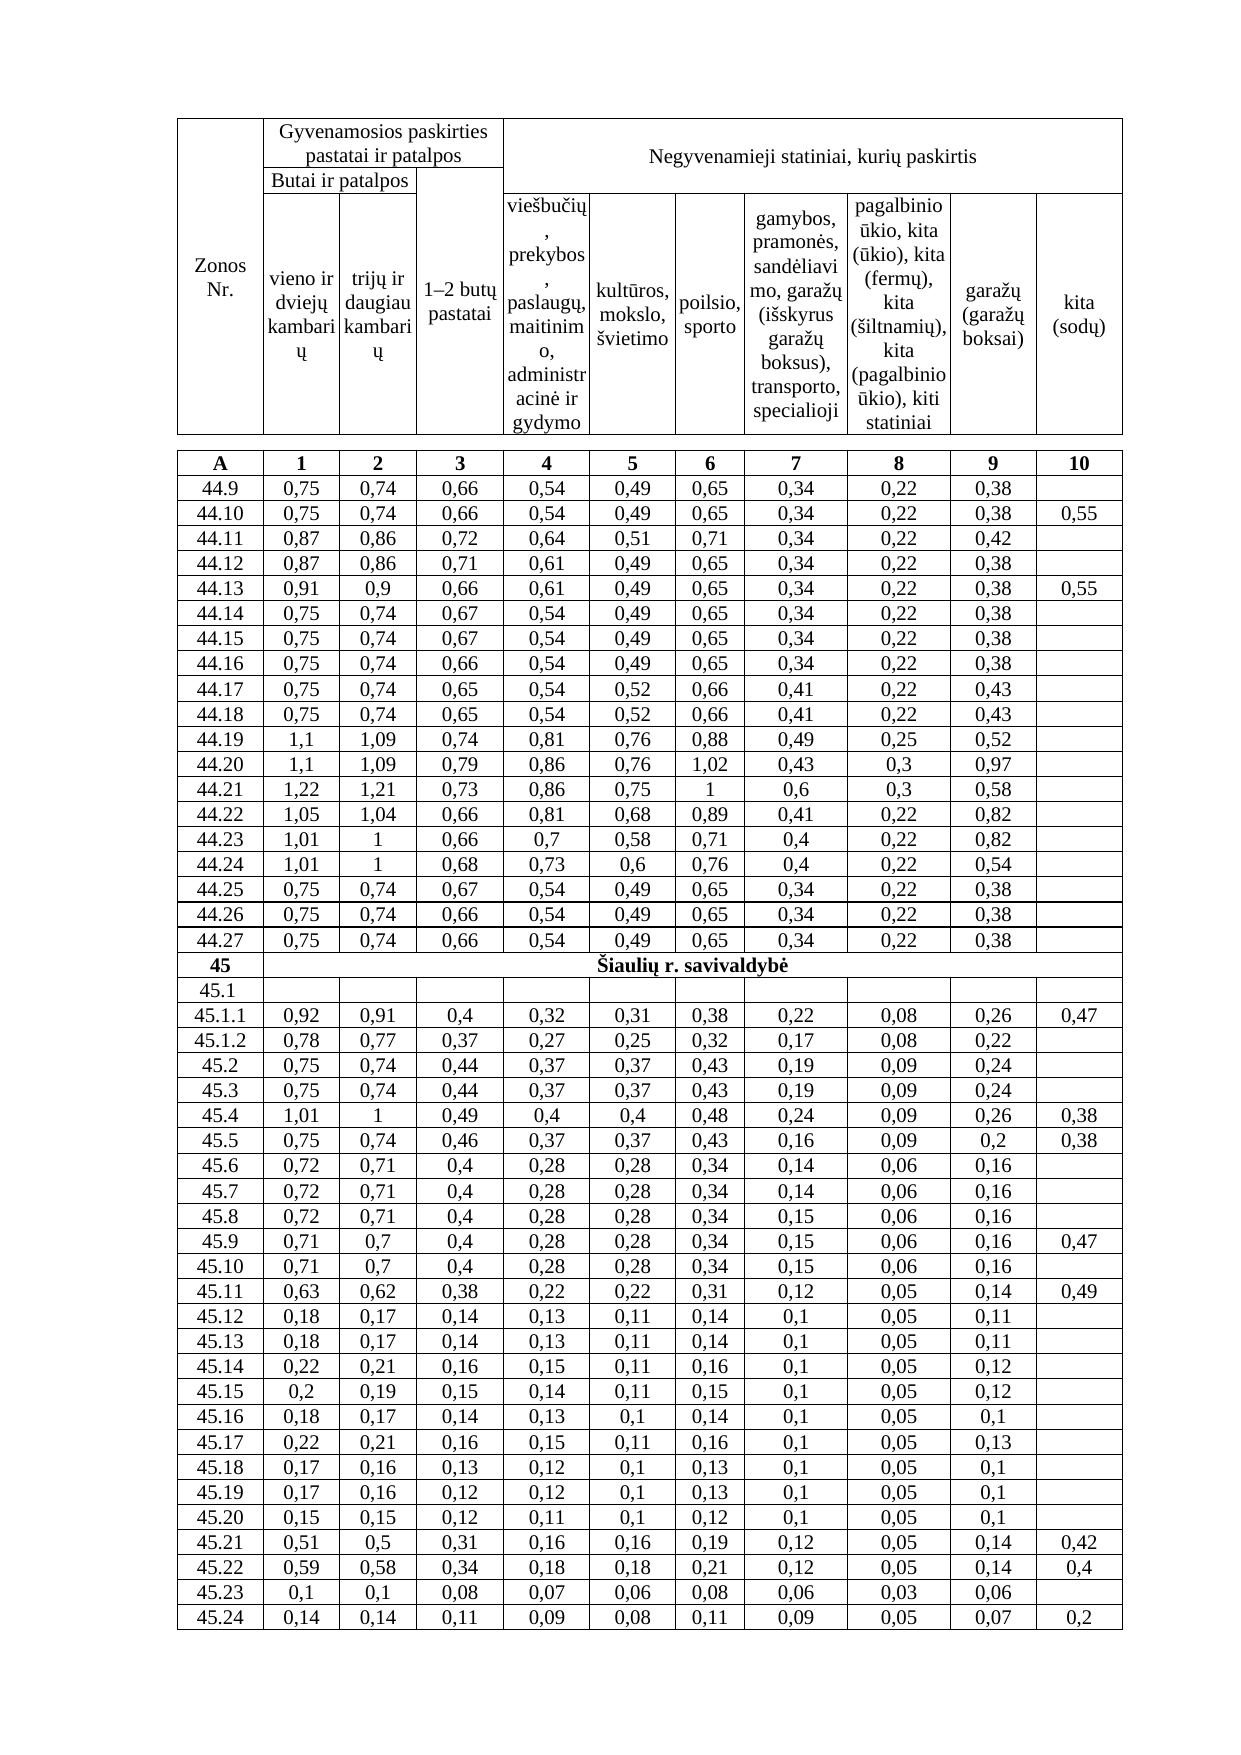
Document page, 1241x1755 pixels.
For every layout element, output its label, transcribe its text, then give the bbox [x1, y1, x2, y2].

table_cell 44.10 [178, 501, 263, 525]
table_cell 0,12 [951, 1379, 1036, 1403]
table_cell 0,72 [264, 1154, 339, 1177]
table_cell 0,28 [590, 1254, 675, 1278]
table_cell 1,1 [264, 727, 339, 751]
table_cell 44.23 [178, 827, 263, 851]
table_cell 0,05 [848, 1555, 950, 1579]
table_cell 0,15 [504, 1354, 589, 1378]
table_cell 0,49 [590, 551, 675, 575]
table_cell 0,1 [951, 1405, 1036, 1428]
table_cell 45.2 [178, 1053, 263, 1077]
table_cell 0,37 [417, 1028, 503, 1052]
table_cell 0,05 [848, 1379, 950, 1403]
table_cell 0,75 [264, 476, 339, 500]
table_cell 0,1 [745, 1405, 847, 1428]
table_cell 0,16 [951, 1229, 1036, 1253]
table_cell 0,75 [264, 903, 339, 926]
table_cell [1037, 1480, 1122, 1504]
table_cell 0,4 [417, 1204, 503, 1228]
table_cell 0,66 [417, 903, 503, 926]
table_cell 0,65 [676, 501, 744, 525]
table_cell 0,66 [676, 676, 744, 701]
table_cell 45.22 [178, 1555, 263, 1579]
table_cell 0,54 [504, 626, 589, 650]
table_cell 0,14 [676, 1405, 744, 1428]
table_cell 0,72 [264, 1179, 339, 1203]
table_cell 0,82 [951, 827, 1036, 851]
table_cell 0,66 [676, 702, 744, 726]
table_cell 0,06 [951, 1580, 1036, 1604]
table_cell 0,22 [848, 576, 950, 600]
table_cell 0,4 [745, 852, 847, 876]
table_cell [1037, 1204, 1122, 1228]
table_cell 0,16 [504, 1530, 589, 1554]
table_cell 0,74 [340, 928, 416, 952]
table_cell pagalbinio ūkio, kita (ūkio), kita (fermų), kita (šiltnamių), kita (pagalbinio ūkio), kiti statiniai [848, 194, 950, 434]
table_cell 0,43 [676, 1078, 744, 1102]
table_cell 0,2 [951, 1128, 1036, 1152]
table_cell 0,75 [264, 1053, 339, 1077]
table_cell 45.10 [178, 1254, 263, 1278]
table_cell 0,54 [504, 928, 589, 952]
table_cell 44.21 [178, 777, 263, 801]
table_cell 0,86 [504, 777, 589, 801]
table_cell 0,28 [590, 1154, 675, 1177]
table_cell 0,75 [264, 1128, 339, 1152]
table_cell 45.9 [178, 1229, 263, 1253]
table_cell 5 [590, 451, 675, 474]
table_cell 0,16 [951, 1254, 1036, 1278]
table_header Gyvenamosios paskirties pastatai ir patalpos [264, 119, 503, 167]
table_cell [1037, 877, 1122, 901]
table_cell 0,22 [504, 1279, 589, 1303]
table_cell gamybos, pramonės, sandėliavimo, garažų (išskyrus garažų boksus), transporto, specialioji [745, 194, 847, 434]
table_cell 0,22 [264, 1430, 339, 1454]
table_cell 0,91 [340, 1003, 416, 1027]
table_cell 44.9 [178, 476, 263, 500]
table_cell 45.18 [178, 1455, 263, 1479]
table_cell 0,13 [951, 1430, 1036, 1454]
table_cell 0,09 [745, 1605, 847, 1629]
table_cell kultūros, mokslo, švietimo [590, 194, 675, 434]
table_cell 0,11 [417, 1605, 503, 1629]
table_cell 0,16 [676, 1354, 744, 1378]
table_cell 0,34 [745, 576, 847, 600]
table_cell 0,74 [340, 651, 416, 675]
table_cell 0,14 [340, 1605, 416, 1629]
table_cell 0,87 [264, 551, 339, 575]
table_cell 0,22 [848, 802, 950, 826]
table_cell 0,37 [590, 1053, 675, 1077]
table_cell 0,31 [417, 1530, 503, 1554]
table_cell 0,72 [264, 1204, 339, 1228]
table_cell [417, 978, 503, 1002]
table_cell 0,16 [340, 1455, 416, 1479]
table_cell 0,37 [504, 1053, 589, 1077]
table_cell 0,92 [264, 1003, 339, 1027]
table_cell 0,09 [848, 1053, 950, 1077]
table_cell 0,2 [264, 1379, 339, 1403]
table_cell 0,65 [676, 928, 744, 952]
table_cell 44.19 [178, 727, 263, 751]
table_cell 45.24 [178, 1605, 263, 1629]
table_cell 0,54 [504, 476, 589, 500]
table_cell 0,66 [417, 802, 503, 826]
table_cell 0,7 [340, 1254, 416, 1278]
table_cell 44.27 [178, 928, 263, 952]
table_cell 45.4 [178, 1103, 263, 1127]
table_cell 0,16 [676, 1430, 744, 1454]
table_cell [1037, 727, 1122, 751]
table_cell 0,19 [745, 1053, 847, 1077]
table_cell 0,15 [264, 1505, 339, 1529]
table_cell 0,34 [745, 626, 847, 650]
table_cell 0,28 [504, 1254, 589, 1278]
table_cell 0,13 [676, 1480, 744, 1504]
table_cell 0,77 [340, 1028, 416, 1052]
table_cell [1037, 827, 1122, 851]
table_cell viešbučių, prekybos, paslaugų, maitinimo, administracinė ir gydymo [504, 194, 589, 434]
table_cell 0,47 [1037, 1003, 1122, 1027]
table_cell 0,11 [590, 1304, 675, 1328]
table_cell 0,75 [264, 928, 339, 952]
table_cell 0,06 [848, 1204, 950, 1228]
table_cell 0,61 [504, 551, 589, 575]
table_cell 0,08 [848, 1028, 950, 1052]
table_cell [1037, 1405, 1122, 1428]
table_cell 0,75 [590, 777, 675, 801]
table_cell 0,06 [848, 1179, 950, 1203]
table_cell 0,12 [676, 1505, 744, 1529]
table_cell 0,21 [340, 1354, 416, 1378]
table_cell 0,1 [745, 1329, 847, 1353]
table_cell 0,74 [340, 601, 416, 625]
table_cell 0,7 [340, 1229, 416, 1253]
table_cell 0,1 [745, 1354, 847, 1378]
table_cell 0,13 [504, 1304, 589, 1328]
table_cell 45.3 [178, 1078, 263, 1102]
table_cell 0,4 [417, 1254, 503, 1278]
table_cell 0,22 [848, 852, 950, 876]
table_cell 0,54 [951, 852, 1036, 876]
table_cell 0,22 [951, 1028, 1036, 1052]
table_cell 0,37 [504, 1128, 589, 1152]
table_cell 0,26 [951, 1103, 1036, 1127]
table_cell 0,11 [951, 1329, 1036, 1353]
table_cell [590, 435, 675, 449]
table_cell 0,61 [504, 576, 589, 600]
table_cell 0,9 [340, 576, 416, 600]
table_cell 1 [340, 1103, 416, 1127]
table_cell [504, 435, 589, 449]
table_cell 0,43 [951, 702, 1036, 726]
table_cell 0,71 [340, 1204, 416, 1228]
table_cell 0,63 [264, 1279, 339, 1303]
table_cell 45.5 [178, 1128, 263, 1152]
table_cell 0,43 [676, 1053, 744, 1077]
table_cell 0,14 [417, 1329, 503, 1353]
table_cell 0,07 [951, 1605, 1036, 1629]
table_cell 0,18 [504, 1555, 589, 1579]
table_cell 4 [504, 451, 589, 474]
table_cell 0,66 [417, 928, 503, 952]
table_cell 0,16 [951, 1154, 1036, 1177]
table_cell [416, 435, 504, 449]
table_cell 44.11 [178, 526, 263, 550]
table_cell 0,22 [590, 1279, 675, 1303]
table_cell 0,31 [676, 1279, 744, 1303]
table_cell 0,11 [590, 1379, 675, 1403]
table_cell 0,4 [590, 1103, 675, 1127]
table_cell 0,16 [340, 1480, 416, 1504]
table_cell 0,15 [745, 1254, 847, 1278]
table_cell 0,49 [417, 1103, 503, 1127]
table_cell 0,43 [676, 1128, 744, 1152]
table_cell [504, 978, 589, 1002]
table_cell 0,97 [951, 752, 1036, 776]
table_cell 0,32 [676, 1028, 744, 1052]
table_cell 0,65 [676, 877, 744, 901]
table_cell 0,91 [264, 576, 339, 600]
table_cell [1036, 435, 1122, 449]
table_cell 0,05 [848, 1605, 950, 1629]
table_cell 0,1 [951, 1455, 1036, 1479]
table_cell vieno ir dviejų kambarių [264, 194, 339, 434]
table_cell 0,16 [417, 1354, 503, 1378]
table_cell 0,74 [340, 903, 416, 926]
table_cell 0,66 [417, 501, 503, 525]
table_cell 0,05 [848, 1279, 950, 1303]
table_cell 1 [676, 777, 744, 801]
table_cell 0,55 [1037, 501, 1122, 525]
table_cell 0,22 [848, 501, 950, 525]
table_cell 0,12 [745, 1279, 847, 1303]
table_cell 0,4 [1037, 1555, 1122, 1579]
table_cell 0,08 [848, 1003, 950, 1027]
table_cell 0,28 [504, 1204, 589, 1228]
table_cell 0,6 [745, 777, 847, 801]
table_cell 0,38 [951, 626, 1036, 650]
table_cell 0,28 [590, 1204, 675, 1228]
table_cell 0,41 [745, 676, 847, 701]
table_cell 0,52 [590, 702, 675, 726]
table_cell [1037, 476, 1122, 500]
table_cell 0,1 [745, 1455, 847, 1479]
table_cell 0,06 [745, 1580, 847, 1604]
table_cell Butai ir patalpos [264, 168, 416, 192]
table_cell 0,05 [848, 1405, 950, 1428]
table_cell 0,7 [504, 827, 589, 851]
table_cell [1037, 1455, 1122, 1479]
table_cell 0,22 [848, 827, 950, 851]
table_cell 0,22 [264, 1354, 339, 1378]
table_cell 0,18 [264, 1329, 339, 1353]
table_cell [1037, 626, 1122, 650]
table_cell 0,13 [676, 1455, 744, 1479]
table_cell 0,12 [417, 1480, 503, 1504]
table_cell 0,1 [745, 1505, 847, 1529]
table_cell [1037, 1329, 1122, 1353]
table_cell 0,1 [745, 1379, 847, 1403]
table_cell 0,54 [504, 601, 589, 625]
table_cell [1037, 1505, 1122, 1529]
table_cell 45.8 [178, 1204, 263, 1228]
table_cell 0,74 [340, 501, 416, 525]
table_cell 0,75 [264, 702, 339, 726]
table_cell 0,22 [848, 903, 950, 926]
table_cell 0,22 [848, 626, 950, 650]
table_cell 0,13 [504, 1329, 589, 1353]
table_cell 0,54 [504, 702, 589, 726]
table_cell 0,12 [504, 1480, 589, 1504]
table_cell 0,54 [504, 501, 589, 525]
table_cell 0,08 [676, 1580, 744, 1604]
table_cell 0,19 [676, 1530, 744, 1554]
table_cell 0,31 [590, 1003, 675, 1027]
table_cell 0,15 [676, 1379, 744, 1403]
table_cell 0,4 [504, 1103, 589, 1127]
table_cell 0,16 [951, 1179, 1036, 1203]
table_cell 0,34 [676, 1154, 744, 1177]
table_cell 0,32 [504, 1003, 589, 1027]
table_cell 0,38 [951, 928, 1036, 952]
table_cell 0,25 [590, 1028, 675, 1052]
table_cell 0,18 [264, 1405, 339, 1428]
table_cell 10 [1037, 451, 1122, 474]
table_cell 0,49 [590, 476, 675, 500]
table_cell 0,16 [745, 1128, 847, 1152]
table_cell 0,37 [504, 1078, 589, 1102]
table_cell 0,11 [504, 1505, 589, 1529]
table_cell 0,1 [745, 1304, 847, 1328]
table_cell 0,76 [590, 727, 675, 751]
table_cell 9 [951, 451, 1036, 474]
table_cell 0,11 [951, 1304, 1036, 1328]
table_cell 1,22 [264, 777, 339, 801]
table_cell 0,49 [590, 651, 675, 675]
table_cell 0,18 [264, 1304, 339, 1328]
table_cell Šiaulių r. savivaldybė [264, 953, 1122, 977]
table_cell 0,71 [340, 1179, 416, 1203]
table_cell 0,38 [951, 601, 1036, 625]
table_cell 0,06 [848, 1254, 950, 1278]
table_cell 45 [178, 953, 263, 977]
table_cell 0,24 [745, 1103, 847, 1127]
table_cell 0,4 [417, 1003, 503, 1027]
table_cell 0,05 [848, 1430, 950, 1454]
table_cell 0,34 [676, 1229, 744, 1253]
table_cell 0,79 [417, 752, 503, 776]
table_cell 0,74 [340, 702, 416, 726]
table_cell 0,17 [264, 1480, 339, 1504]
table_cell 44.18 [178, 702, 263, 726]
table_cell [1037, 1028, 1122, 1052]
table_cell 0,1 [590, 1455, 675, 1479]
table_cell 0,78 [264, 1028, 339, 1052]
table_cell 0,21 [340, 1430, 416, 1454]
table_cell 0,09 [848, 1128, 950, 1152]
table_cell 0,49 [590, 877, 675, 901]
table_cell [1037, 1254, 1122, 1278]
table_cell 1 [340, 827, 416, 851]
table_cell [1037, 1154, 1122, 1177]
table_cell 45.14 [178, 1354, 263, 1378]
table_cell 0,75 [264, 676, 339, 701]
table_cell 0,22 [848, 928, 950, 952]
table_cell 2 [340, 451, 416, 474]
table_cell 0,34 [676, 1179, 744, 1203]
table_cell 0,34 [676, 1254, 744, 1278]
table_cell 0,67 [417, 877, 503, 901]
table_cell 0,43 [745, 752, 847, 776]
table_cell 0,11 [590, 1430, 675, 1454]
table_cell [264, 978, 339, 1002]
table_cell 0,49 [590, 903, 675, 926]
table_cell 1 [340, 852, 416, 876]
table_cell 0,26 [951, 1003, 1036, 1027]
table_cell 0,34 [745, 928, 847, 952]
table_cell 44.15 [178, 626, 263, 650]
table_cell 0,64 [504, 526, 589, 550]
table_cell 0,49 [590, 601, 675, 625]
table_cell [1037, 1354, 1122, 1378]
table_cell 0,11 [590, 1354, 675, 1378]
table_cell 0,15 [745, 1204, 847, 1228]
table_cell 44.12 [178, 551, 263, 575]
table_cell garažų (garažų boksai) [951, 194, 1036, 434]
table_cell 0,17 [340, 1304, 416, 1328]
table_cell 0,14 [951, 1555, 1036, 1579]
table_cell [1037, 1179, 1122, 1203]
table_cell 0,19 [745, 1078, 847, 1102]
table_cell [1037, 978, 1122, 1002]
table_cell 1,05 [264, 802, 339, 826]
table_cell 44.17 [178, 676, 263, 701]
table_cell 0,1 [745, 1430, 847, 1454]
table_cell [1037, 852, 1122, 876]
table_cell 0,14 [417, 1405, 503, 1428]
table_cell 1,09 [340, 752, 416, 776]
table_cell 0,38 [951, 551, 1036, 575]
table_cell 0,22 [848, 601, 950, 625]
table_cell 0,05 [848, 1329, 950, 1353]
table_cell 0,4 [417, 1154, 503, 1177]
table_cell 0,74 [340, 1128, 416, 1152]
table_cell 0,43 [951, 676, 1036, 701]
table_cell 0,54 [504, 903, 589, 926]
table_cell 0,24 [951, 1078, 1036, 1102]
table_cell [1037, 702, 1122, 726]
table_cell 44.14 [178, 601, 263, 625]
table_cell [1037, 551, 1122, 575]
table_cell 0,41 [745, 702, 847, 726]
table_cell 0,51 [264, 1530, 339, 1554]
table_cell 0,05 [848, 1304, 950, 1328]
table_cell 0,76 [590, 752, 675, 776]
table_cell [1037, 1580, 1122, 1604]
table_cell 45.23 [178, 1580, 263, 1604]
table_cell 0,38 [951, 903, 1036, 926]
table_cell 0,66 [417, 651, 503, 675]
table_cell 0,71 [676, 526, 744, 550]
table_cell 0,28 [504, 1229, 589, 1253]
table_cell 0,65 [676, 651, 744, 675]
table_cell 0,65 [676, 551, 744, 575]
table_cell 0,47 [1037, 1229, 1122, 1253]
table_cell 1,1 [264, 752, 339, 776]
table_cell 0,16 [417, 1430, 503, 1454]
table_cell [675, 435, 744, 449]
table_cell 0,86 [340, 551, 416, 575]
table_cell 0,65 [417, 702, 503, 726]
table_cell [1037, 651, 1122, 675]
table_cell [847, 435, 950, 449]
table_cell 1,04 [340, 802, 416, 826]
table_cell 0,13 [504, 1405, 589, 1428]
table_cell 0,54 [504, 676, 589, 701]
table_cell 0,75 [264, 626, 339, 650]
table_cell 0,49 [590, 501, 675, 525]
table_cell 0,46 [417, 1128, 503, 1152]
table_cell 0,06 [848, 1154, 950, 1177]
table_cell 0,71 [676, 827, 744, 851]
table_cell 0,5 [340, 1530, 416, 1554]
table_cell 0,34 [745, 501, 847, 525]
table_cell 0,14 [676, 1304, 744, 1328]
table_cell 0,12 [745, 1555, 847, 1579]
table_cell 0,73 [417, 777, 503, 801]
table_cell 0,4 [745, 827, 847, 851]
table_cell 0,49 [590, 626, 675, 650]
table_cell [950, 435, 1036, 449]
table_cell [340, 978, 416, 1002]
table_cell 45.20 [178, 1505, 263, 1529]
table_cell 0,87 [264, 526, 339, 550]
table_cell 0,38 [951, 476, 1036, 500]
table_cell 0,71 [264, 1254, 339, 1278]
table_cell 0,75 [264, 601, 339, 625]
table_cell 45.17 [178, 1430, 263, 1454]
table_cell 0,34 [417, 1555, 503, 1579]
table_cell 0,38 [951, 576, 1036, 600]
table_cell 0,82 [951, 802, 1036, 826]
table_cell 0,74 [340, 676, 416, 701]
table_cell 0,81 [504, 727, 589, 751]
table_cell 0,75 [264, 1078, 339, 1102]
table_cell 44.20 [178, 752, 263, 776]
table_cell 0,52 [590, 676, 675, 701]
table_cell 0,05 [848, 1530, 950, 1554]
table_cell 0,05 [848, 1480, 950, 1504]
table_cell 0,4 [417, 1229, 503, 1253]
table_cell 0,28 [590, 1179, 675, 1203]
table_cell kita (sodų) [1037, 194, 1122, 434]
table_cell 0,1 [340, 1580, 416, 1604]
table_cell 0,22 [848, 702, 950, 726]
table_cell 0,11 [590, 1329, 675, 1353]
table_cell 0,14 [745, 1179, 847, 1203]
table_cell 0,19 [340, 1379, 416, 1403]
table_cell 0,72 [417, 526, 503, 550]
table_cell 0,42 [951, 526, 1036, 550]
table_cell [1037, 802, 1122, 826]
table_cell 0,71 [264, 1229, 339, 1253]
table_cell 0,22 [745, 1003, 847, 1027]
table_cell 0,37 [590, 1078, 675, 1102]
table_cell 45.12 [178, 1304, 263, 1328]
table_cell 0,1 [951, 1505, 1036, 1529]
table_cell 0,89 [676, 802, 744, 826]
table_cell 0,15 [417, 1379, 503, 1403]
table_cell 0,1 [264, 1580, 339, 1604]
table_cell 0,17 [340, 1329, 416, 1353]
table_cell 0,42 [1037, 1530, 1122, 1554]
table_cell 0,12 [417, 1505, 503, 1529]
table_cell 0,13 [417, 1455, 503, 1479]
table_cell 0,12 [504, 1455, 589, 1479]
table_cell [177, 435, 263, 449]
table_cell 0,3 [848, 777, 950, 801]
table_cell 0,09 [848, 1103, 950, 1127]
table_cell 0,2 [1037, 1605, 1122, 1629]
table_cell 6 [676, 451, 744, 474]
table_cell 0,38 [1037, 1103, 1122, 1127]
table_cell 0,71 [417, 551, 503, 575]
table_cell 0,09 [504, 1605, 589, 1629]
table_cell 0,25 [848, 727, 950, 751]
table_cell 0,59 [264, 1555, 339, 1579]
table_cell [1037, 903, 1122, 926]
table_cell 1,01 [264, 852, 339, 876]
table_cell 0,34 [745, 601, 847, 625]
table_cell 0,74 [340, 626, 416, 650]
table_cell [1037, 1379, 1122, 1403]
table_cell 0,1 [951, 1480, 1036, 1504]
table_cell 0,15 [745, 1229, 847, 1253]
table_cell 0,17 [745, 1028, 847, 1052]
table_cell 0,38 [676, 1003, 744, 1027]
table_cell A [178, 451, 263, 474]
table_cell 0,65 [676, 576, 744, 600]
table_cell 45.19 [178, 1480, 263, 1504]
table_cell 0,75 [264, 877, 339, 901]
table_cell 0,15 [340, 1505, 416, 1529]
table_cell 0,1 [590, 1480, 675, 1504]
table_cell 0,74 [340, 476, 416, 500]
table_cell 0,76 [676, 852, 744, 876]
table_cell 0,38 [951, 651, 1036, 675]
table_cell 45.1 [178, 978, 263, 1002]
table_cell 0,54 [504, 877, 589, 901]
table_cell 45.15 [178, 1379, 263, 1403]
table_cell 45.11 [178, 1279, 263, 1303]
table_cell 44.24 [178, 852, 263, 876]
table_cell 0,66 [417, 476, 503, 500]
table_cell 1,01 [264, 1103, 339, 1127]
table_cell 0,24 [951, 1053, 1036, 1077]
table_cell 0,34 [745, 476, 847, 500]
table_cell 0,14 [264, 1605, 339, 1629]
table_cell 0,16 [951, 1204, 1036, 1228]
table_cell 0,65 [676, 601, 744, 625]
table_cell 44.16 [178, 651, 263, 675]
table_cell 0,86 [504, 752, 589, 776]
table_cell 0,34 [745, 903, 847, 926]
table_cell 0,44 [417, 1078, 503, 1102]
table_cell 0,12 [745, 1530, 847, 1554]
table_cell poilsio, sporto [676, 194, 744, 434]
table_cell 0,14 [417, 1304, 503, 1328]
table_cell 1,01 [264, 827, 339, 851]
table_cell 0,18 [590, 1555, 675, 1579]
table_cell 1,09 [340, 727, 416, 751]
table_cell 0,34 [745, 526, 847, 550]
table_cell 1 [264, 451, 339, 474]
table_cell 0,34 [745, 551, 847, 575]
table_cell 0,14 [951, 1279, 1036, 1303]
table_cell 0,15 [504, 1430, 589, 1454]
table_cell [848, 978, 950, 1002]
table_cell 0,6 [590, 852, 675, 876]
table_cell [1037, 1304, 1122, 1328]
table_cell [1037, 1053, 1122, 1077]
table_cell [1037, 928, 1122, 952]
table_cell 0,03 [848, 1580, 950, 1604]
table_cell 0,65 [676, 903, 744, 926]
table_cell 0,14 [951, 1530, 1036, 1554]
table_cell 0,49 [1037, 1279, 1122, 1303]
table_cell 45.21 [178, 1530, 263, 1554]
table_cell [590, 978, 675, 1002]
table_cell 0,28 [590, 1229, 675, 1253]
table_cell 0,05 [848, 1354, 950, 1378]
table_cell 0,67 [417, 626, 503, 650]
table_cell 0,14 [676, 1329, 744, 1353]
table_cell 0,1 [745, 1480, 847, 1504]
table_cell 0,65 [676, 626, 744, 650]
table_cell 0,38 [417, 1279, 503, 1303]
table_cell 44.26 [178, 903, 263, 926]
table_cell 45.6 [178, 1154, 263, 1177]
table_cell 0,34 [676, 1204, 744, 1228]
table_cell 7 [745, 451, 847, 474]
table_cell 0,28 [504, 1154, 589, 1177]
table_cell 0,3 [848, 752, 950, 776]
table_cell [745, 978, 847, 1002]
table_cell [1037, 676, 1122, 701]
table_cell 0,14 [745, 1154, 847, 1177]
table_cell [1037, 601, 1122, 625]
table_cell 0,27 [504, 1028, 589, 1052]
table_cell [1037, 526, 1122, 550]
table_cell 0,44 [417, 1053, 503, 1077]
table_cell 0,54 [504, 651, 589, 675]
table_cell 0,06 [848, 1229, 950, 1253]
table_cell 0,75 [264, 651, 339, 675]
table_cell 0,58 [590, 827, 675, 851]
table_cell 0,74 [340, 1053, 416, 1077]
table_cell 0,22 [848, 476, 950, 500]
table_cell 0,65 [417, 676, 503, 701]
table_cell 0,71 [340, 1154, 416, 1177]
table_cell 0,58 [340, 1555, 416, 1579]
table_cell 0,65 [676, 476, 744, 500]
table_cell [1037, 1078, 1122, 1102]
table_cell 44.25 [178, 877, 263, 901]
table_cell 0,81 [504, 802, 589, 826]
table_cell 45.7 [178, 1179, 263, 1203]
table_cell 1,21 [340, 777, 416, 801]
table_cell 0,22 [848, 651, 950, 675]
table_cell 0,17 [264, 1455, 339, 1479]
table_cell 0,68 [417, 852, 503, 876]
table_cell 0,34 [745, 877, 847, 901]
table_cell 0,74 [340, 877, 416, 901]
table_cell 0,68 [590, 802, 675, 826]
table_cell 0,22 [848, 676, 950, 701]
table_cell 0,74 [340, 1078, 416, 1102]
table_cell 0,11 [676, 1605, 744, 1629]
table_cell 0,1 [590, 1505, 675, 1529]
table_cell 0,62 [340, 1279, 416, 1303]
table_cell 0,66 [417, 576, 503, 600]
table_cell [263, 435, 339, 449]
table_cell [340, 435, 416, 449]
table_cell 0,55 [1037, 576, 1122, 600]
table_cell 44.13 [178, 576, 263, 600]
table_cell 1,02 [676, 752, 744, 776]
table_cell 0,52 [951, 727, 1036, 751]
table_cell 0,38 [951, 877, 1036, 901]
table_cell 8 [848, 451, 950, 474]
table_cell 0,12 [951, 1354, 1036, 1378]
table_cell 0,86 [340, 526, 416, 550]
table_cell 0,74 [417, 727, 503, 751]
table_cell 0,14 [504, 1379, 589, 1403]
table_cell 0,22 [848, 877, 950, 901]
table_cell [1037, 777, 1122, 801]
table_cell 45.1.1 [178, 1003, 263, 1027]
table_cell 0,08 [590, 1605, 675, 1629]
table_cell 0,1 [590, 1405, 675, 1428]
table_cell 0,28 [504, 1179, 589, 1203]
table_cell 45.1.2 [178, 1028, 263, 1052]
table_cell [676, 978, 744, 1002]
table_cell 0,22 [848, 551, 950, 575]
table_cell [744, 435, 847, 449]
table_cell 0,17 [340, 1405, 416, 1428]
table_cell [1037, 1430, 1122, 1454]
table_header Negyvenamieji statiniai, kurių paskirtis [504, 119, 1122, 192]
table_cell 0,67 [417, 601, 503, 625]
table_cell 0,66 [417, 827, 503, 851]
table_cell 45.13 [178, 1329, 263, 1353]
table_cell 0,34 [745, 651, 847, 675]
table_cell 45.16 [178, 1405, 263, 1428]
table_cell trijų ir daugiau kambarių [340, 194, 416, 434]
table_cell 0,41 [745, 802, 847, 826]
table_cell 0,38 [1037, 1128, 1122, 1152]
table_cell 0,16 [590, 1530, 675, 1554]
table_cell 0,58 [951, 777, 1036, 801]
table_cell 0,09 [848, 1078, 950, 1102]
table_cell 0,49 [590, 928, 675, 952]
table_cell 0,49 [590, 576, 675, 600]
table_cell 0,38 [951, 501, 1036, 525]
table_cell 0,37 [590, 1128, 675, 1152]
table_cell 0,49 [745, 727, 847, 751]
table_cell [951, 978, 1036, 1002]
table_cell 0,05 [848, 1505, 950, 1529]
table_cell 0,21 [676, 1555, 744, 1579]
table_cell 0,73 [504, 852, 589, 876]
table_cell 0,88 [676, 727, 744, 751]
table_cell 0,22 [848, 526, 950, 550]
table_cell 0,48 [676, 1103, 744, 1127]
table_cell 0,51 [590, 526, 675, 550]
table_header Zonos Nr. [178, 119, 263, 434]
table_cell 44.22 [178, 802, 263, 826]
table_cell 3 [417, 451, 503, 474]
table_cell 0,08 [417, 1580, 503, 1604]
table_cell 0,4 [417, 1179, 503, 1203]
table_cell 0,05 [848, 1455, 950, 1479]
table_cell 0,06 [590, 1580, 675, 1604]
table_cell 0,07 [504, 1580, 589, 1604]
table_cell [1037, 752, 1122, 776]
table_cell 1–2 butų pastatai [417, 168, 503, 434]
table_cell 0,75 [264, 501, 339, 525]
